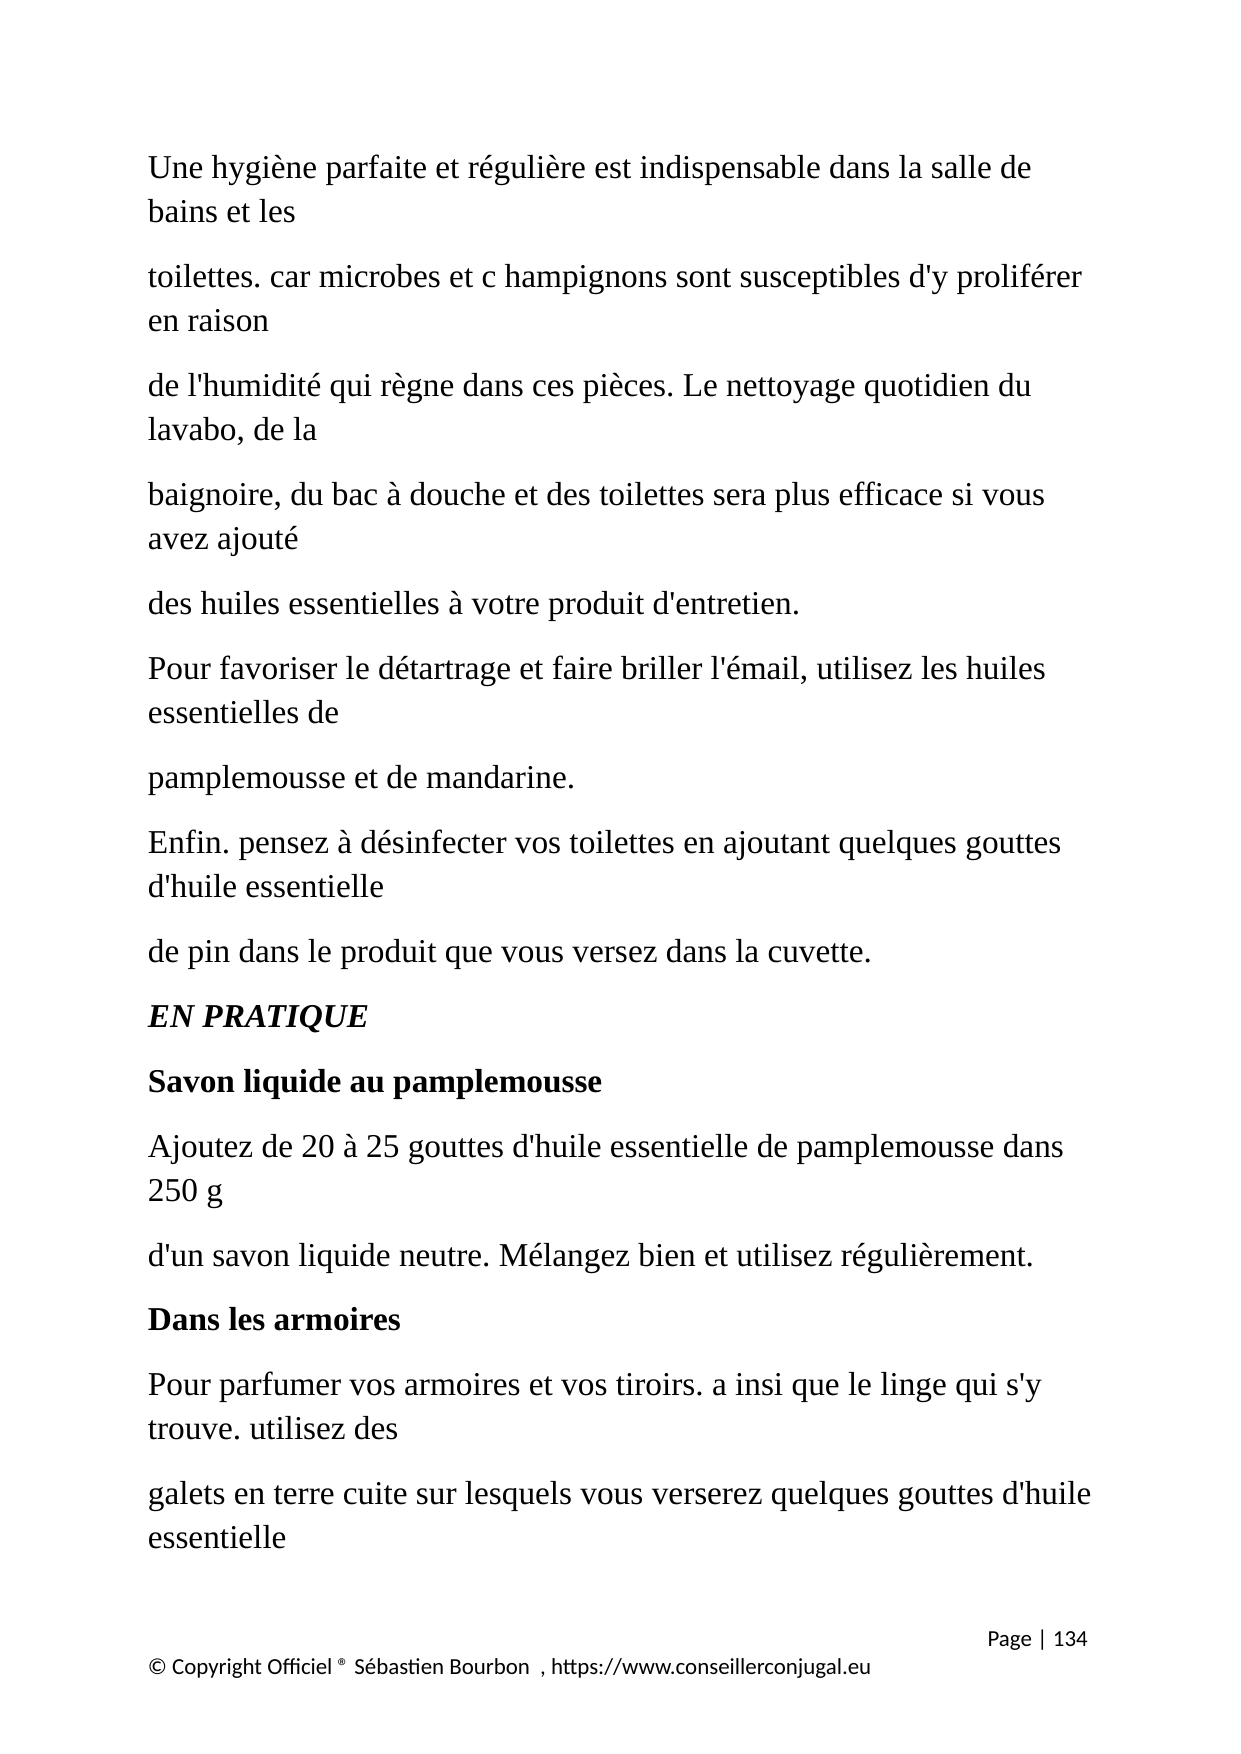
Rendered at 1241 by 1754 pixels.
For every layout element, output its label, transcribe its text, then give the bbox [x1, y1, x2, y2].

text Pour parfumer vos armoires et vos tiroirs. a insi que le linge qui s'y trouve. utilisez des [148, 1364, 1093, 1447]
text pamplemousse et de mandarine. [148, 757, 1093, 796]
text de l'humidité qui règne dans ces pièces. Le nettoyage quotidien du lavabo, de la [148, 366, 1093, 448]
text de pin dans le produit que vous versez dans la cuvette. [148, 931, 1093, 969]
text des huiles essentielles à votre produit d'entretien. [148, 583, 1093, 622]
text EN PRATIQUE [148, 996, 1093, 1034]
text baignoire, du bac à douche et des toilettes sera plus efficace si vous avez ajouté [148, 474, 1093, 557]
text galets en terre cuite sur lesquels vous verserez quelques gouttes d'huile essentielle [148, 1473, 1093, 1556]
text Dans les armoires [148, 1300, 1093, 1338]
text Savon liquide au pamplemousse [148, 1061, 1093, 1099]
text Pour favoriser le détartrage et faire briller l'émail, utilisez les huiles essentielles de [148, 648, 1093, 731]
text Enfin. pensez à désinfecter vos toilettes en ajoutant quelques gouttes d'huile essentielle [148, 822, 1093, 904]
text Une hygiène parfaite et régulière est indispensable dans la salle de bains et les [148, 148, 1093, 230]
text toilettes. car microbes et c hampignons sont susceptibles d'y proliférer en raison [148, 257, 1093, 339]
text d'un savon liquide neutre. Mélangez bien et utilisez régulièrement. [148, 1235, 1093, 1273]
text Ajoutez de 20 à 25 gouttes d'huile essentielle de pamplemousse dans 250 g [148, 1126, 1093, 1208]
